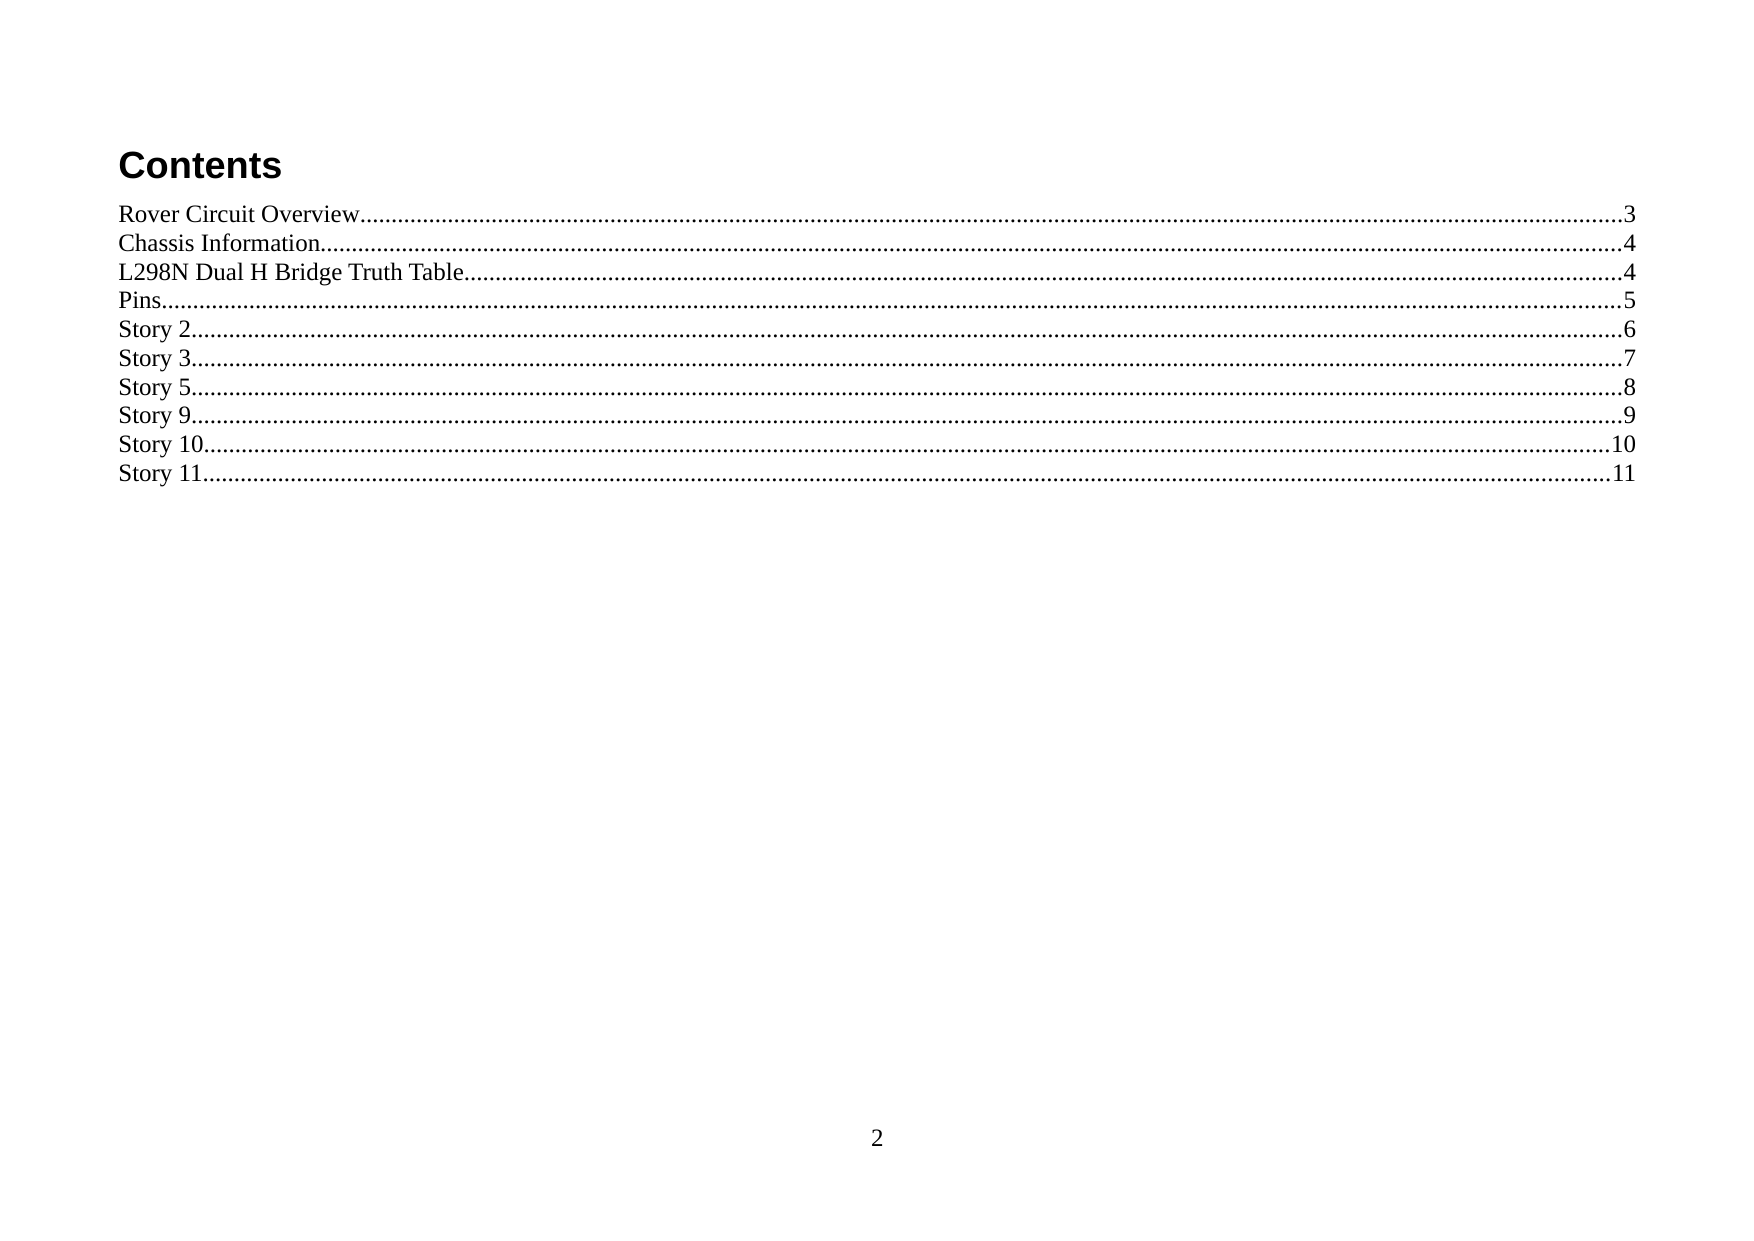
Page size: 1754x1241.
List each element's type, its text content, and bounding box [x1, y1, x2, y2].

text Story 5 8 [118, 372, 1636, 401]
text Story 3 7 [118, 343, 1636, 372]
text Story 9 9 [118, 401, 1636, 429]
text Story 11 11 [118, 458, 1636, 487]
text Pins 5 [118, 286, 1636, 314]
text Story 10 10 [118, 429, 1636, 458]
subtitle Contents [118, 143, 1636, 187]
text Story 2 6 [118, 314, 1636, 343]
text Chassis Information 4 [118, 228, 1636, 257]
text L298N Dual H Bridge Truth Table 4 [118, 257, 1636, 286]
text Rover Circuit Overview 3 [118, 199, 1636, 228]
